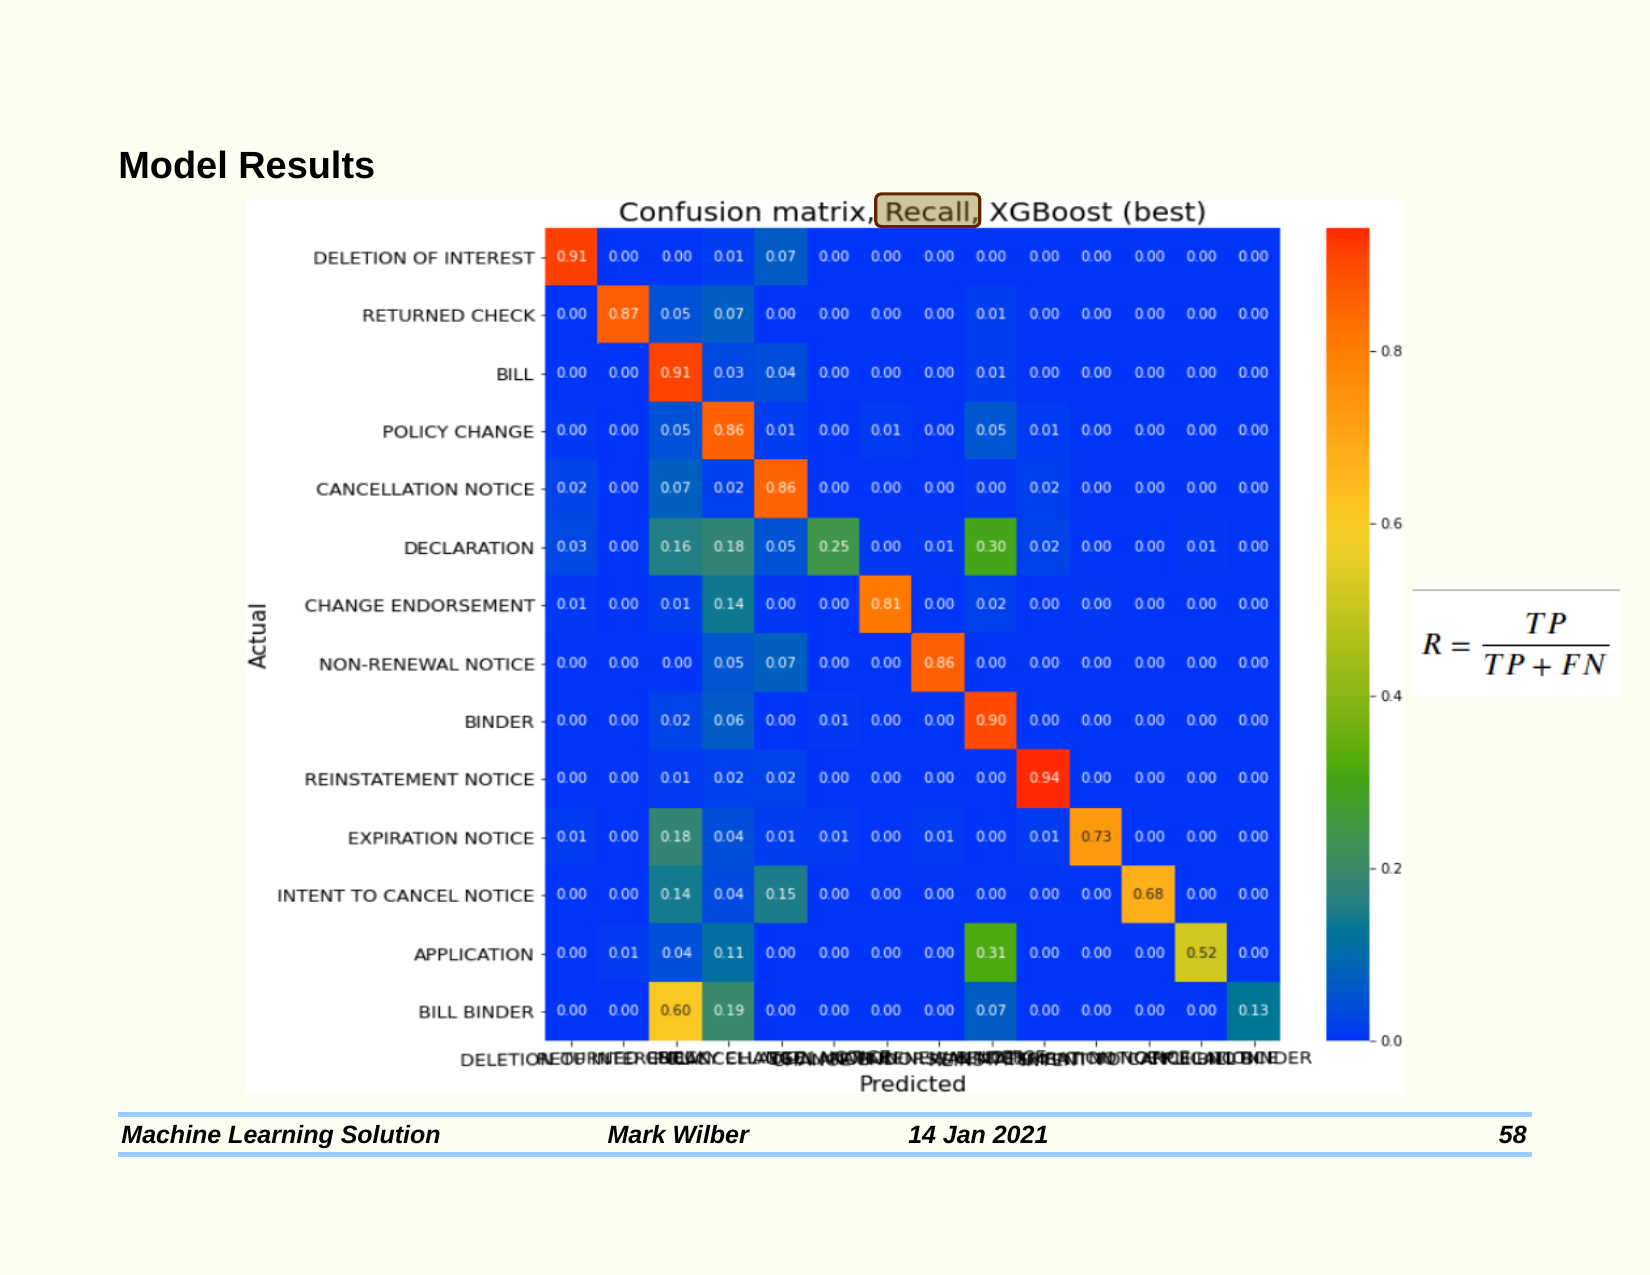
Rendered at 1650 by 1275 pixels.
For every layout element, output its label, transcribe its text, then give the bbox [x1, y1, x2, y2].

picture [1412, 588, 1621, 697]
subtitle Model Results [118, 143, 1532, 187]
picture [245, 199, 1405, 1094]
